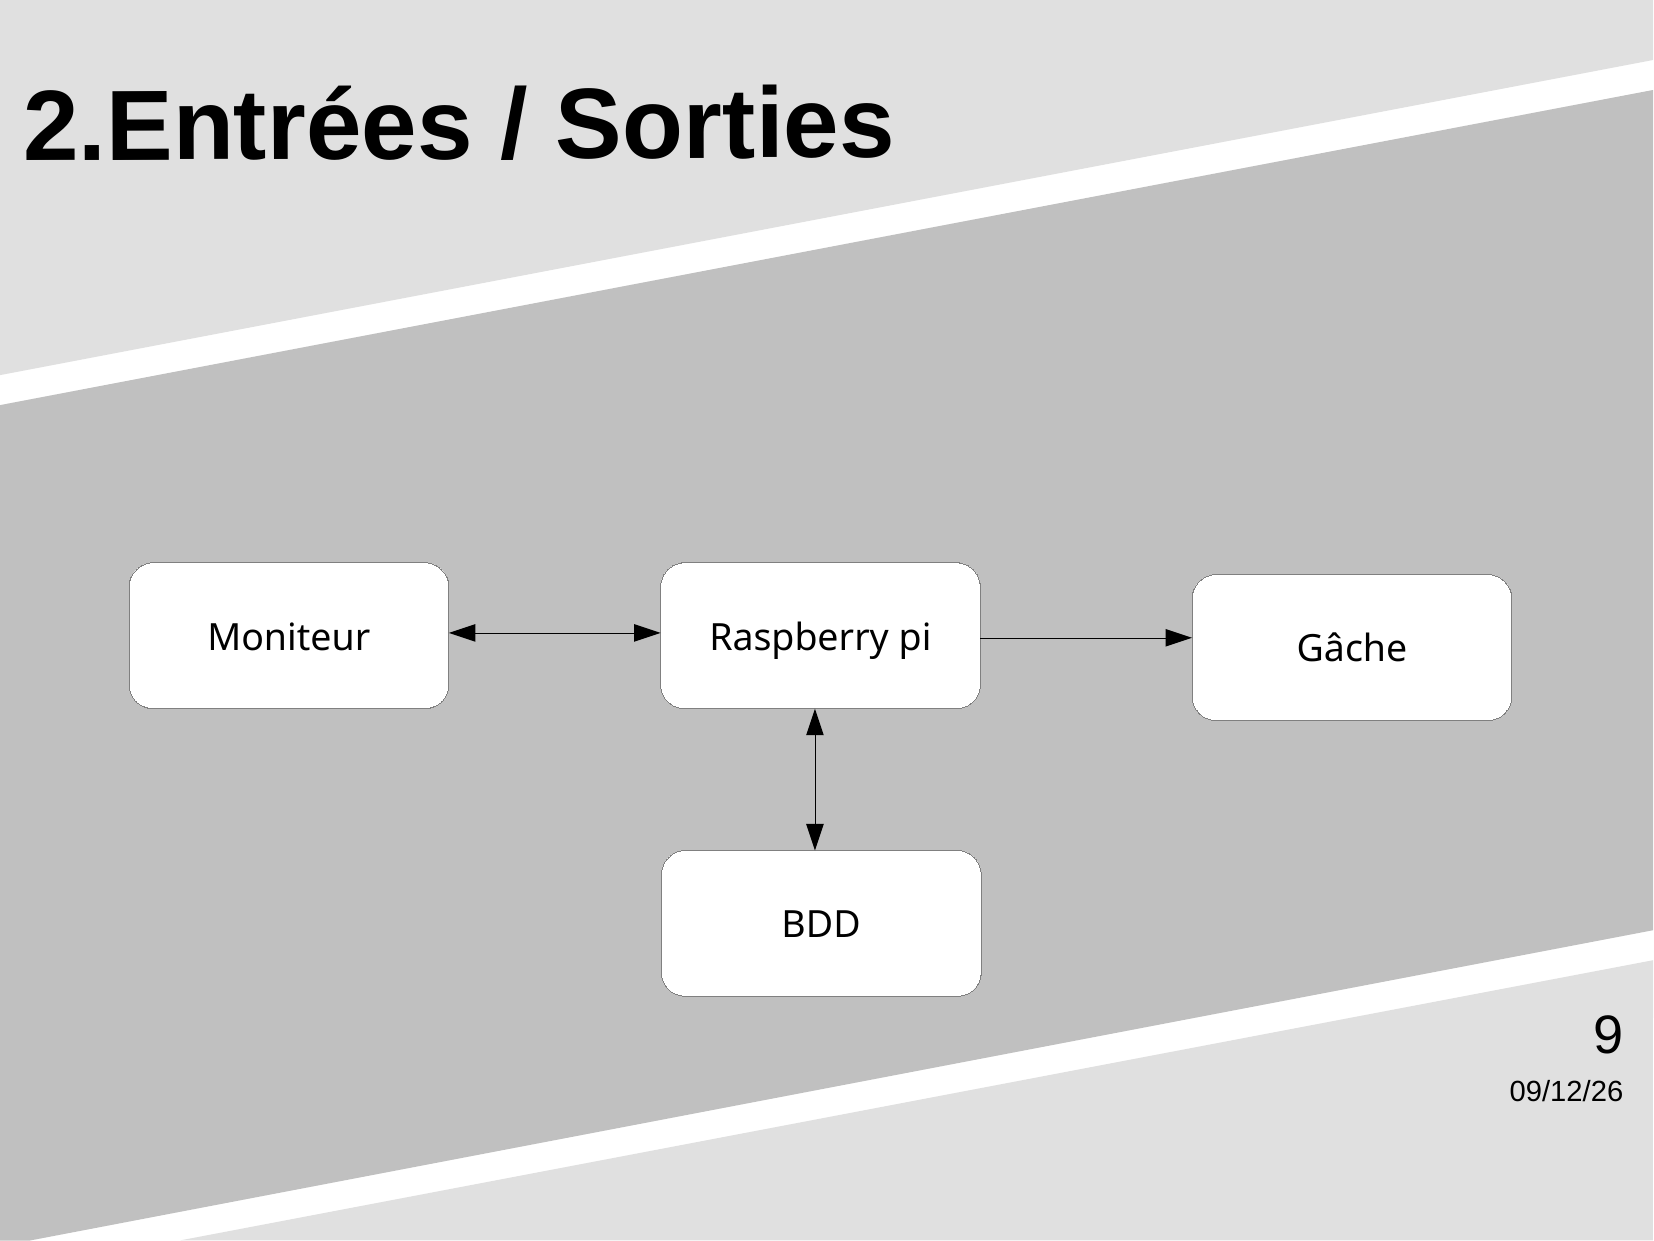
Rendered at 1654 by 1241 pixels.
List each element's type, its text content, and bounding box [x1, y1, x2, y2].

text_box Moniteur [129, 562, 449, 709]
text_box Gâche [1192, 574, 1512, 721]
title 2.Entrées / Sorties [22, 16, 1512, 230]
text_box BDD [661, 850, 982, 997]
text_box Raspberry pi [660, 562, 981, 709]
